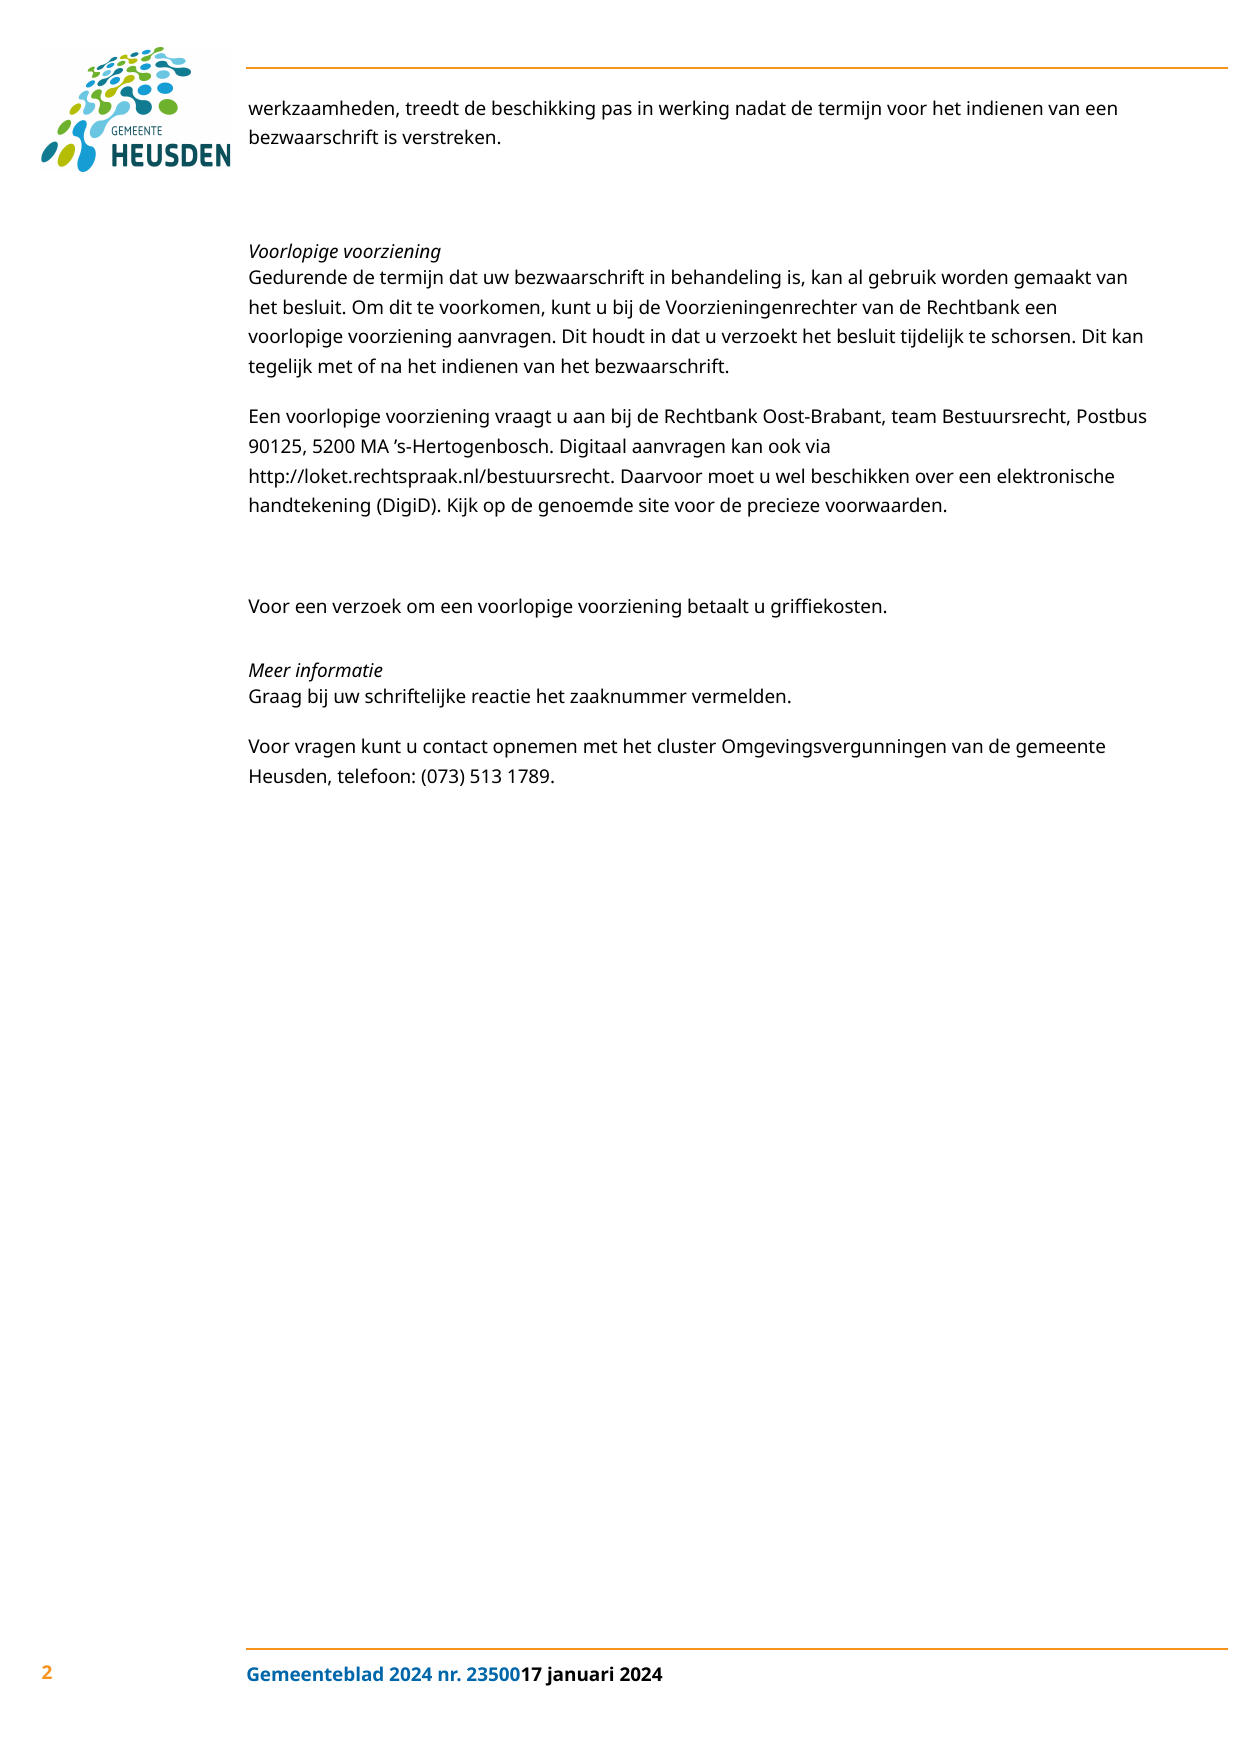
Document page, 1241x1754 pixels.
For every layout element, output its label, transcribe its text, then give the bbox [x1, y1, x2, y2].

text Graag bij uw schriftelijke reactie het zaaknummer vermelden. [248, 683, 1152, 709]
text werkzaamheden, treedt de beschikking pas in werking nadat de termijn voor het indienen van een bezwaarschrift is verstreken. [248, 95, 1152, 150]
text Voor een verzoek om een voorlopige voorziening betaalt u griffiekosten. [248, 593, 1152, 619]
text Meer informatie [248, 657, 1152, 683]
text Een voorlopige voorziening vraagt u aan bij de Rechtbank Oost-Brabant, team Bestuursrecht, Postbus 90125, 5200 MA ’s-Hertogenbosch. Digitaal aanvragen kan ook via http://loket.rechtspraak.nl/bestuursrecht. Daarvoor moet u wel beschikken over een elektronische handtekening (DigiD). Kijk op de genoemde site voor de precieze voorwaarden. [248, 404, 1152, 518]
picture [41, 47, 231, 172]
text Gedurende de termijn dat uw bezwaarschrift in behandeling is, kan al gebruik worden gemaakt van het besluit. Om dit te voorkomen, kunt u bij de Voorzieningenrechter van de Rechtbank een voorlopige voorziening aanvragen. Dit houdt in dat u verzoekt het besluit tijdelijk te schorsen. Dit kan tegelijk met of na het indienen van het bezwaarschrift. [248, 264, 1152, 379]
text Voorlopige voorziening [248, 239, 1152, 264]
text Voor vragen kunt u contact opnemen met het cluster Omgevingsvergunningen van de gemeente Heusden, telefoon: (073) 513 1789. [248, 733, 1152, 789]
